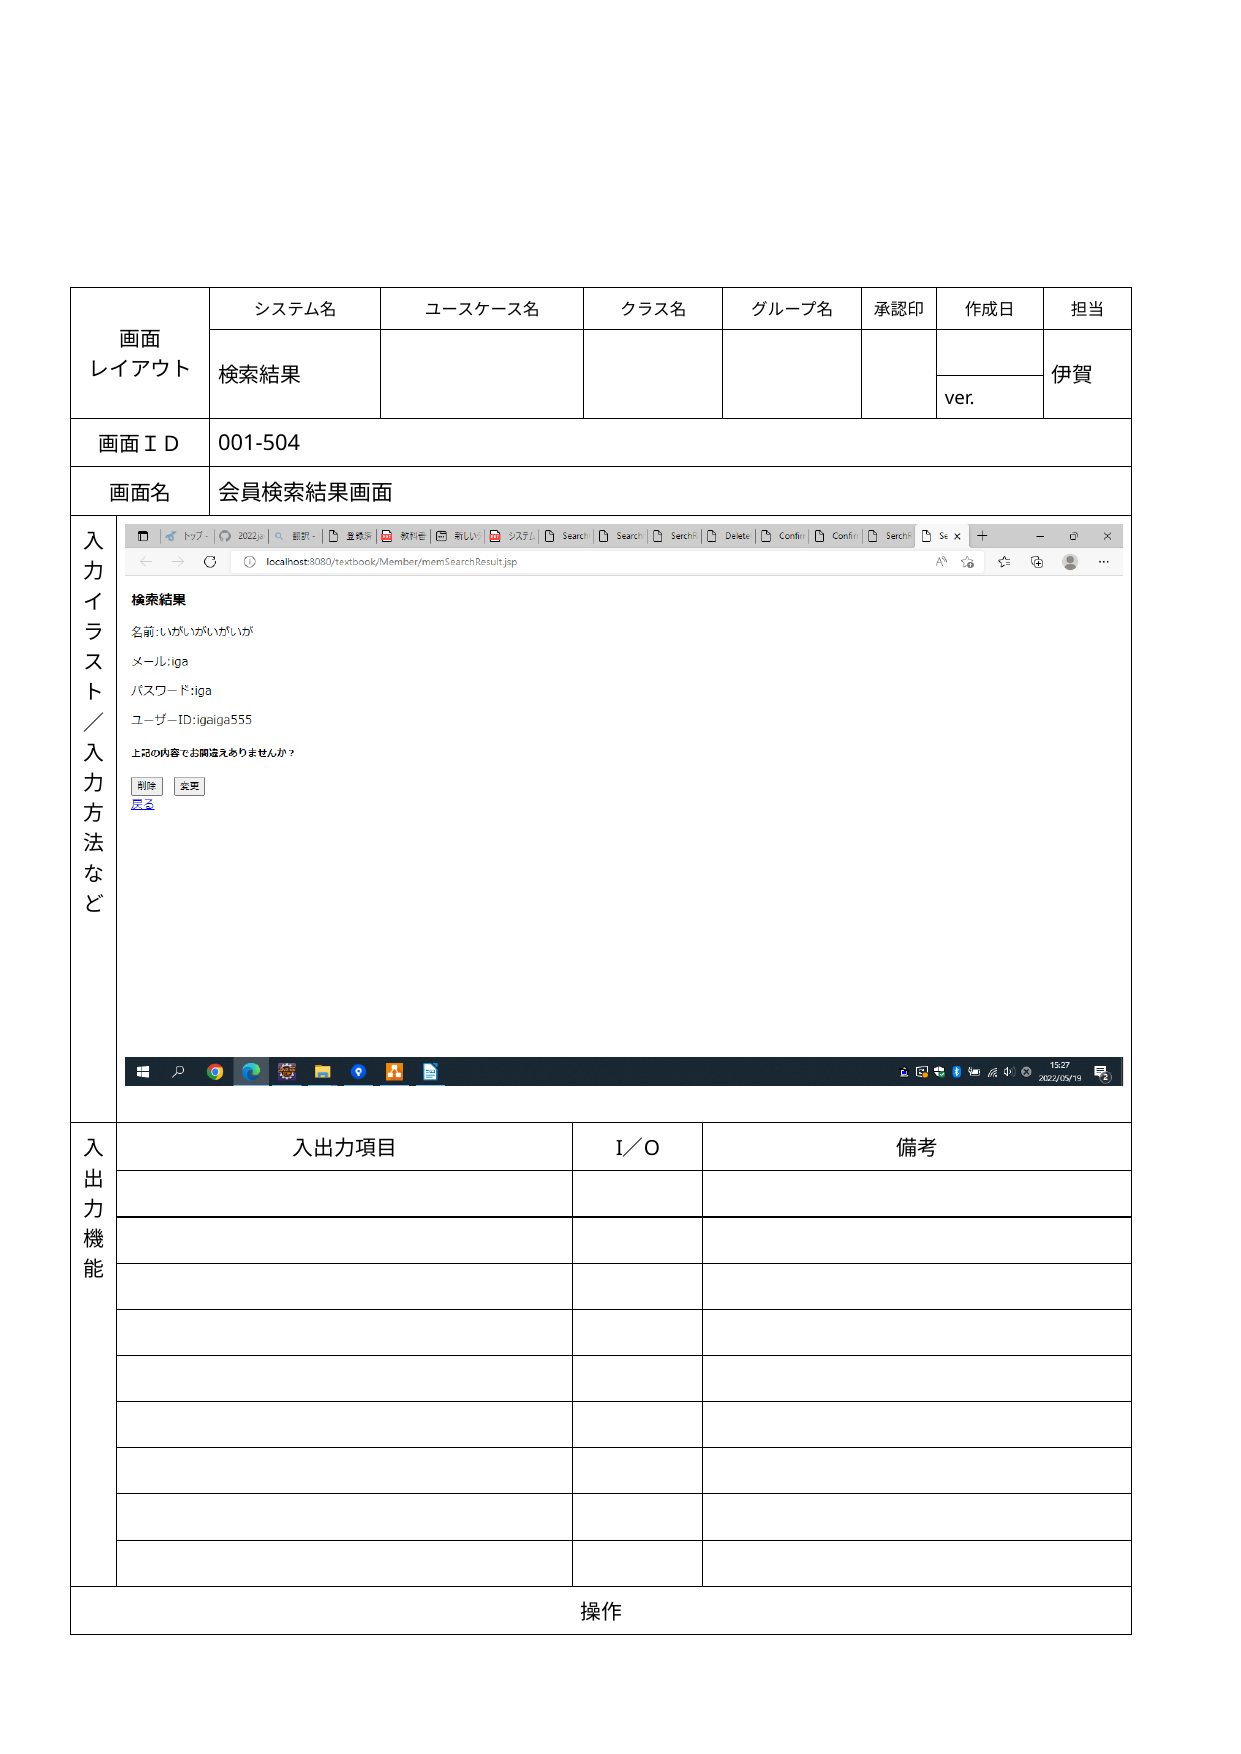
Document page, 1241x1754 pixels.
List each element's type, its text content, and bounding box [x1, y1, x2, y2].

table_cell [723, 330, 861, 418]
table_cell [573, 1448, 702, 1493]
table_cell [703, 1218, 1131, 1263]
table_cell [117, 1310, 572, 1355]
table_cell 001-504 [210, 419, 1131, 466]
table_cell [117, 1494, 572, 1539]
table_cell [381, 330, 583, 418]
table_cell 画面名 [71, 467, 209, 515]
table_cell [703, 1356, 1131, 1401]
table_cell [117, 1264, 572, 1309]
table_header 作成日 [937, 288, 1043, 328]
table_cell [573, 1218, 702, 1263]
table_cell [703, 1448, 1131, 1493]
table_cell [117, 1541, 572, 1586]
table_cell [703, 1402, 1131, 1447]
table_cell [117, 1402, 572, 1447]
table_cell [703, 1541, 1131, 1586]
table_cell [573, 1356, 702, 1401]
table_cell [584, 330, 722, 418]
table_cell 伊賀 [1044, 330, 1131, 418]
table_cell [117, 1448, 572, 1493]
table_cell [573, 1171, 702, 1216]
table_cell 備考 [703, 1123, 1131, 1170]
table_cell [573, 1402, 702, 1447]
table_header クラス名 [584, 288, 722, 328]
table_header 画面 レイアウト [71, 288, 209, 418]
table_cell 画面ＩＤ [71, 419, 209, 466]
table_cell [573, 1541, 702, 1586]
table_cell [573, 1310, 702, 1355]
table_cell [703, 1264, 1131, 1309]
table_cell 入出力項目 [117, 1123, 572, 1170]
table_cell 検索結果 [210, 330, 380, 418]
table_header グループ名 [723, 288, 861, 328]
table_cell [117, 1356, 572, 1401]
table_cell [703, 1171, 1131, 1216]
table_cell 入力イラスト／入力方法など [71, 516, 116, 1122]
table_cell [937, 330, 1043, 374]
table_header ユースケース名 [381, 288, 583, 328]
table_cell [117, 1171, 572, 1216]
table_cell [117, 1218, 572, 1263]
table_header システム名 [210, 288, 380, 328]
table_header 担当 [1044, 288, 1131, 328]
table_cell [703, 1494, 1131, 1539]
table_header 承認印 [862, 288, 936, 328]
table_cell 入出力機能 [71, 1123, 116, 1586]
table_cell [573, 1264, 702, 1309]
table_cell 操作 [71, 1587, 1131, 1633]
table_cell [117, 516, 1131, 1122]
picture [125, 524, 1124, 1086]
table_cell [862, 330, 936, 418]
table_cell 会員検索結果画面 [210, 467, 1131, 515]
table_cell [573, 1494, 702, 1539]
table_cell I／O [573, 1123, 702, 1170]
table_cell ver. [937, 376, 1043, 418]
table_cell [703, 1310, 1131, 1355]
